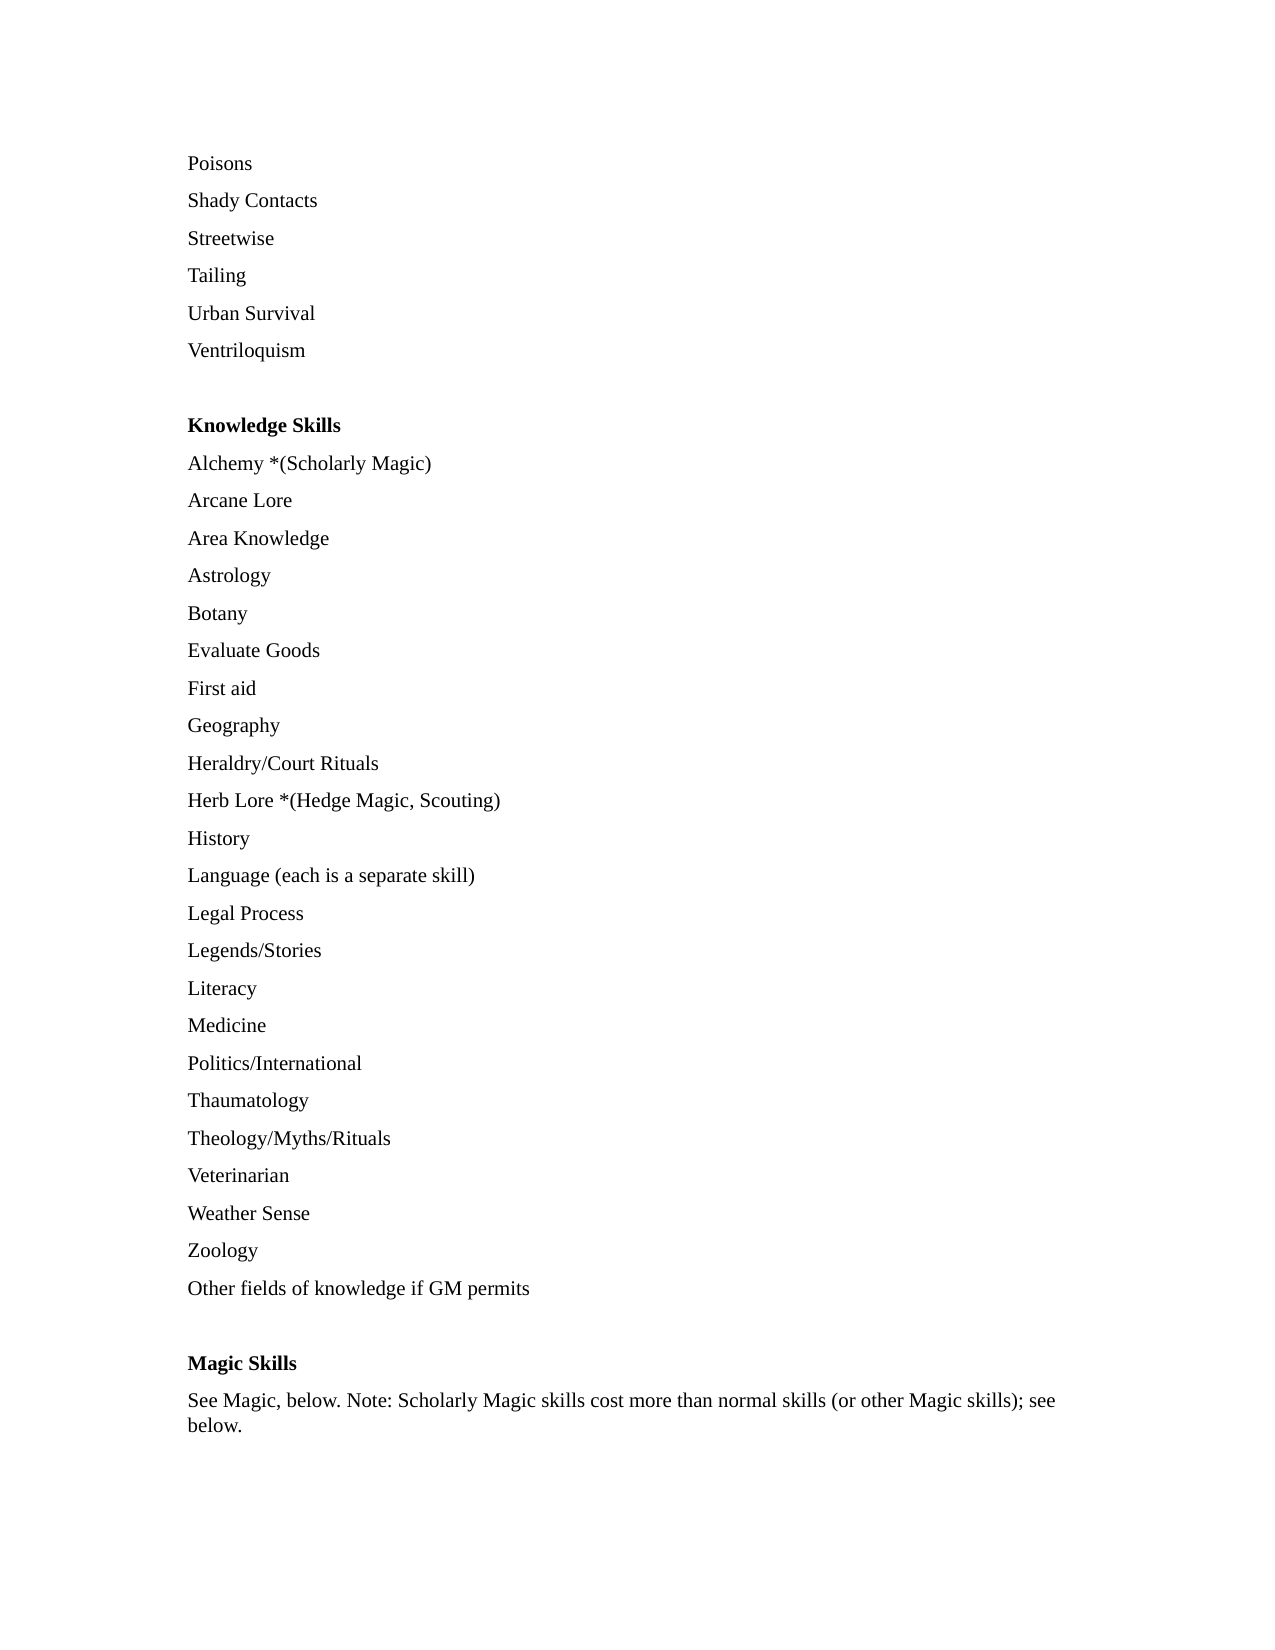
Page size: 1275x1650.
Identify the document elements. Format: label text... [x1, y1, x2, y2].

text Theology/Myths/Rituals [187, 1125, 1087, 1150]
text Magic Skills [187, 1350, 1087, 1375]
text Herb Lore *(Hedge Magic, Scouting) [187, 787, 1087, 812]
text Evaluate Goods [187, 637, 1087, 662]
text Ventriloquism [187, 337, 1087, 362]
text Thaumatology [187, 1087, 1087, 1112]
text Poisons [187, 150, 1087, 175]
text Streetwise [187, 225, 1087, 250]
text Knowledge Skills [187, 412, 1087, 437]
text Heraldry/Court Rituals [187, 750, 1087, 775]
text Tailing [187, 262, 1087, 287]
text Legal Process [187, 900, 1087, 925]
text First aid [187, 675, 1087, 700]
text Medicine [187, 1012, 1087, 1037]
text Botany [187, 600, 1087, 625]
text Alchemy *(Scholarly Magic) [187, 450, 1087, 475]
text Area Knowledge [187, 525, 1087, 550]
text Astrology [187, 562, 1087, 587]
text Legends/Stories [187, 937, 1087, 962]
text Shady Contacts [187, 187, 1087, 212]
text Veterinarian [187, 1162, 1087, 1187]
text Zoology [187, 1237, 1087, 1262]
text Other fields of knowledge if GM permits [187, 1275, 1087, 1300]
text Language (each is a separate skill) [187, 862, 1087, 887]
text Literacy [187, 975, 1087, 1000]
text History [187, 825, 1087, 850]
text Geography [187, 712, 1087, 737]
text See Magic, below. Note: Scholarly Magic skills cost more than normal skills (or other Magic skills); see below. [187, 1387, 1087, 1437]
text Weather Sense [187, 1200, 1087, 1225]
text Politics/International [187, 1050, 1087, 1075]
text Urban Survival [187, 300, 1087, 325]
text Arcane Lore [187, 487, 1087, 512]
